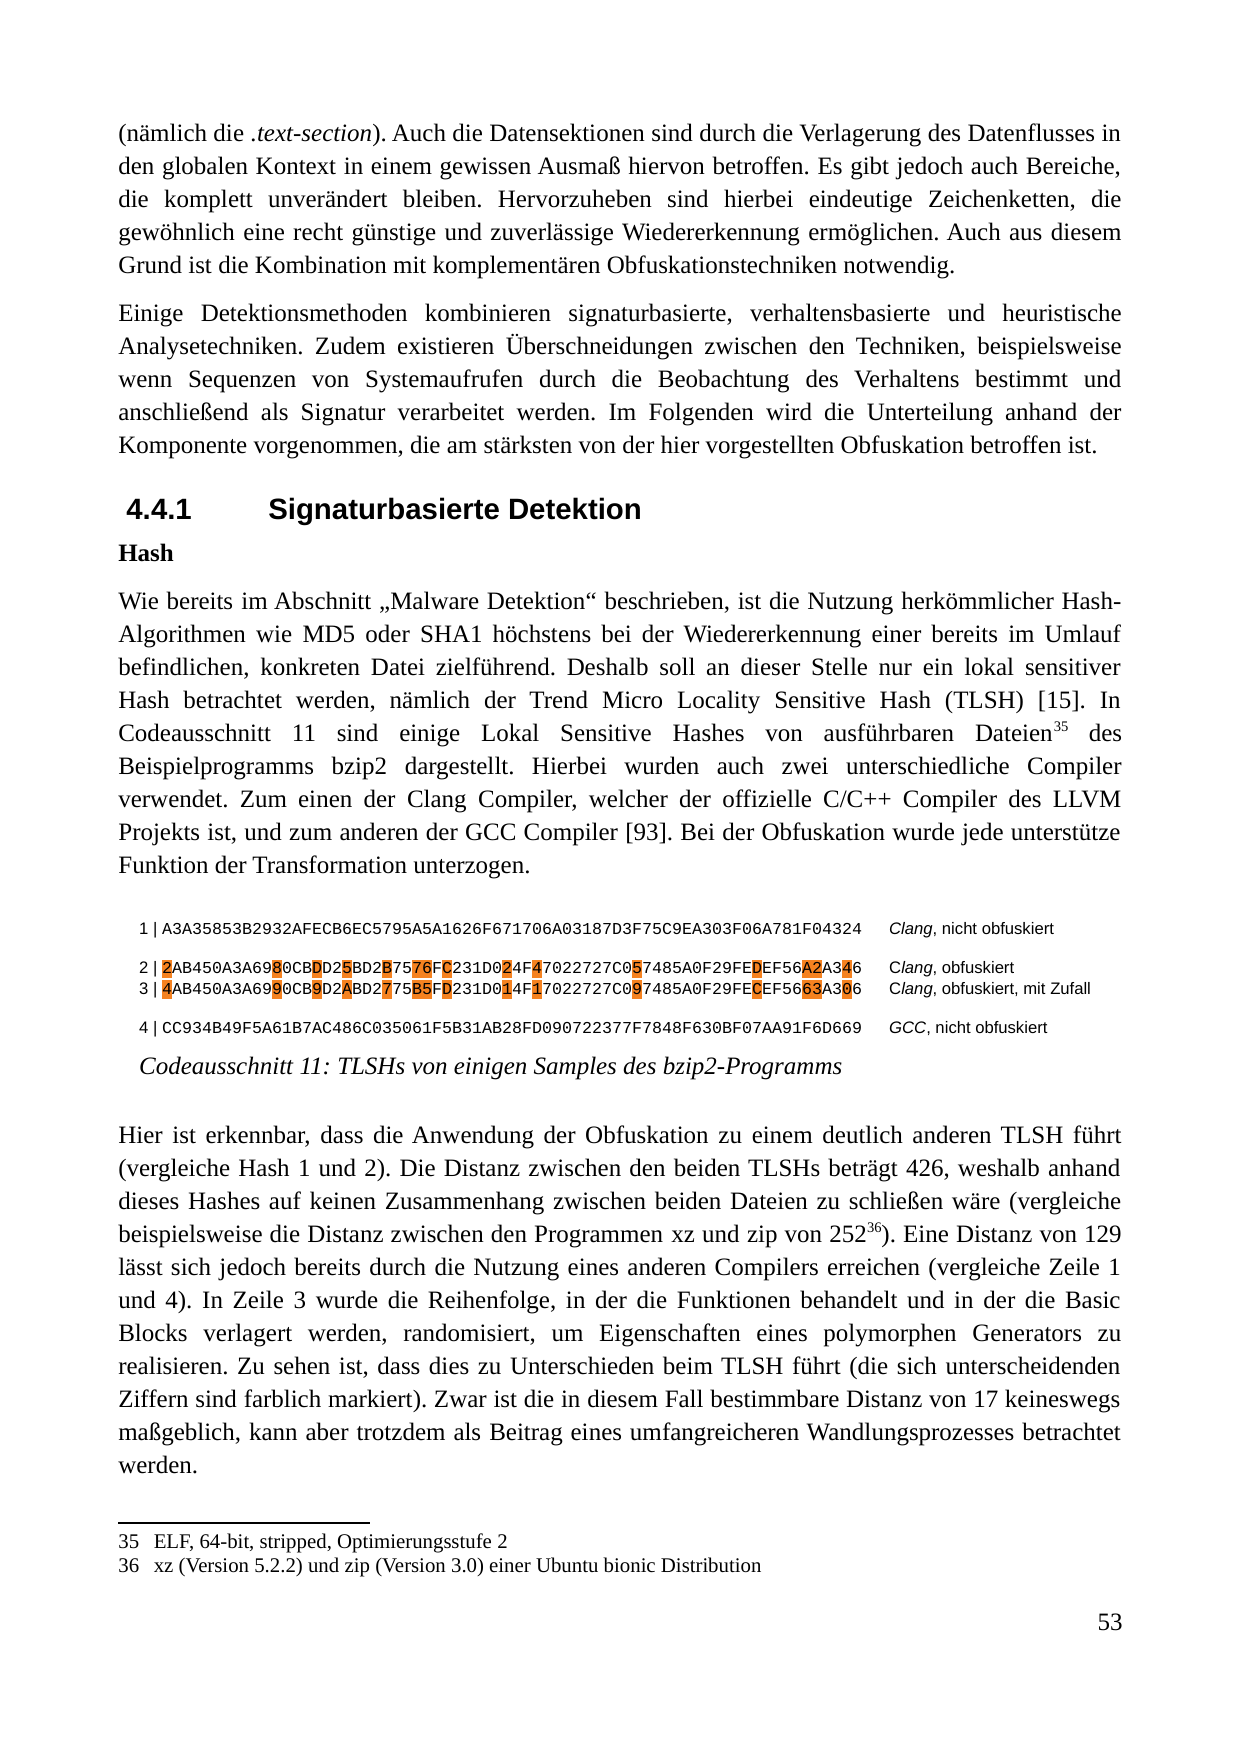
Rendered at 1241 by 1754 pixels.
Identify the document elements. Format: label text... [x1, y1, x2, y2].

text xz (Version 5.2.2) und zip (Version 3.0) einer Ubuntu bionic Distribution [118, 1553, 1122, 1577]
list 2AB450A3A6980CBDD25BD2B7576FC231D024F47022727C057485A0F29FEDEF56A2A346 Clang, obfuskiert [139, 958, 1111, 978]
subtitle Signaturbasierte Detektion [118, 492, 1122, 526]
text Hash [118, 538, 1122, 567]
text Hier ist erkennbar, dass die Anwendung der Obfuskation zu einem deutlich anderen TLSH führt (vergleiche Hash 1 und 2). Die Distanz zwischen den beiden TLSHs beträgt 426, weshalb anhand dieses Hashes auf keinen Zusammenhang zwischen beiden Dateien zu schließen wäre (vergleiche beispielsweise die Distanz zwischen den Programmen xz und zip von 252). Eine Distanz von 129 lässt sich jedoch bereits durch die Nutzung eines anderen Compilers erreichen (vergleiche Zeile 1 und 4). In Zeile 3 wurde die Reihenfolge, in der die Funktionen behandelt und in der die Basic Blocks verlagert werden, randomisiert, um Eigenschaften eines polymorphen Generators zu realisieren. Zu sehen ist, dass dies zu Unterschieden beim TLSH führt (die sich unterscheidenden Ziffern sind farblich markiert). Zwar ist die in diesem Fall bestimmbare Distanz von 17 keineswegs maßgeblich, kann aber trotzdem als Beitrag eines umfangreicheren Wandlungsprozesses betrachtet werden. [118, 1120, 1122, 1479]
list CC934B49F5A61B7AC486C035061F5B31AB28FD090722377F7848F630BF07AA91F6D669 GCC, nicht obfuskiert [139, 1018, 1111, 1039]
list A3A35853B2932AFECB6EC5795A5A1626F671706A03187D3F75C9EA303F06A781F04324 Clang, nicht obfuskiert [139, 918, 1111, 939]
list 4AB450A3A6990CB9D2ABD2775B5FD231D014F17022727C097485A0F29FECEF5663A306 Clang, obfuskiert, mit Zufall [139, 978, 1111, 999]
text Einige Detektionsmethoden kombinieren signaturbasierte, verhaltensbasierte und heuristische Analysetechniken. Zudem existieren Überschneidungen zwischen den Techniken, beispielsweise wenn Sequenzen von Systemaufrufen durch die Beobachtung des Verhaltens bestimmt und anschließend als Signatur verarbeitet werden. Im Folgenden wird die Unterteilung anhand der Komponente vorgenommen, die am stärksten von der hier vorgestellten Obfuskation betroffen ist. [118, 298, 1122, 459]
text Wie bereits im Abschnitt „Malware Detektion“ beschrieben, ist die Nutzung herkömmlicher Hash-Algorithmen wie MD5 oder SHA1 höchstens bei der Wiedererkennung einer bereits im Umlauf befindlichen, konkreten Datei zielführend. Deshalb soll an dieser Stelle nur ein lokal sensitiver Hash betrachtet werden, nämlich der Trend Micro Locality Sensitive Hash (TLSH) [15]. In Codeausschnitt 11 sind einige Lokal Sensitive Hashes von ausführbaren Dateien des Beispielprogramms bzip2 dargestellt. Hierbei wurden auch zwei unterschiedliche Compiler verwendet. Zum einen der Clang Compiler, welcher der offizielle C/C++ Compiler des LLVM Projekts ist, und zum anderen der GCC Compiler [93]. Bei der Obfuskation wurde jede unterstütze Funktion der Transformation unterzogen. [118, 586, 1122, 879]
text Codeausschnitt 11: TLSHs von einigen Samples des bzip2-Programms [139, 1051, 1111, 1080]
text ELF, 64-bit, stripped, Optimierungsstufe 2 [118, 1529, 1122, 1553]
text (nämlich die .text-section). Auch die Datensektionen sind durch die Verlagerung des Datenflusses in den globalen Kontext in einem gewissen Ausmaß hiervon betroffen. Es gibt jedoch auch Bereiche, die komplett unverändert bleiben. Hervorzuheben sind hierbei eindeutige Zeichenketten, die gewöhnlich eine recht günstige und zuverlässige Wiedererkennung ermöglichen. Auch aus diesem Grund ist die Kombination mit komplementären Obfuskationstechniken notwendig. [118, 118, 1122, 279]
